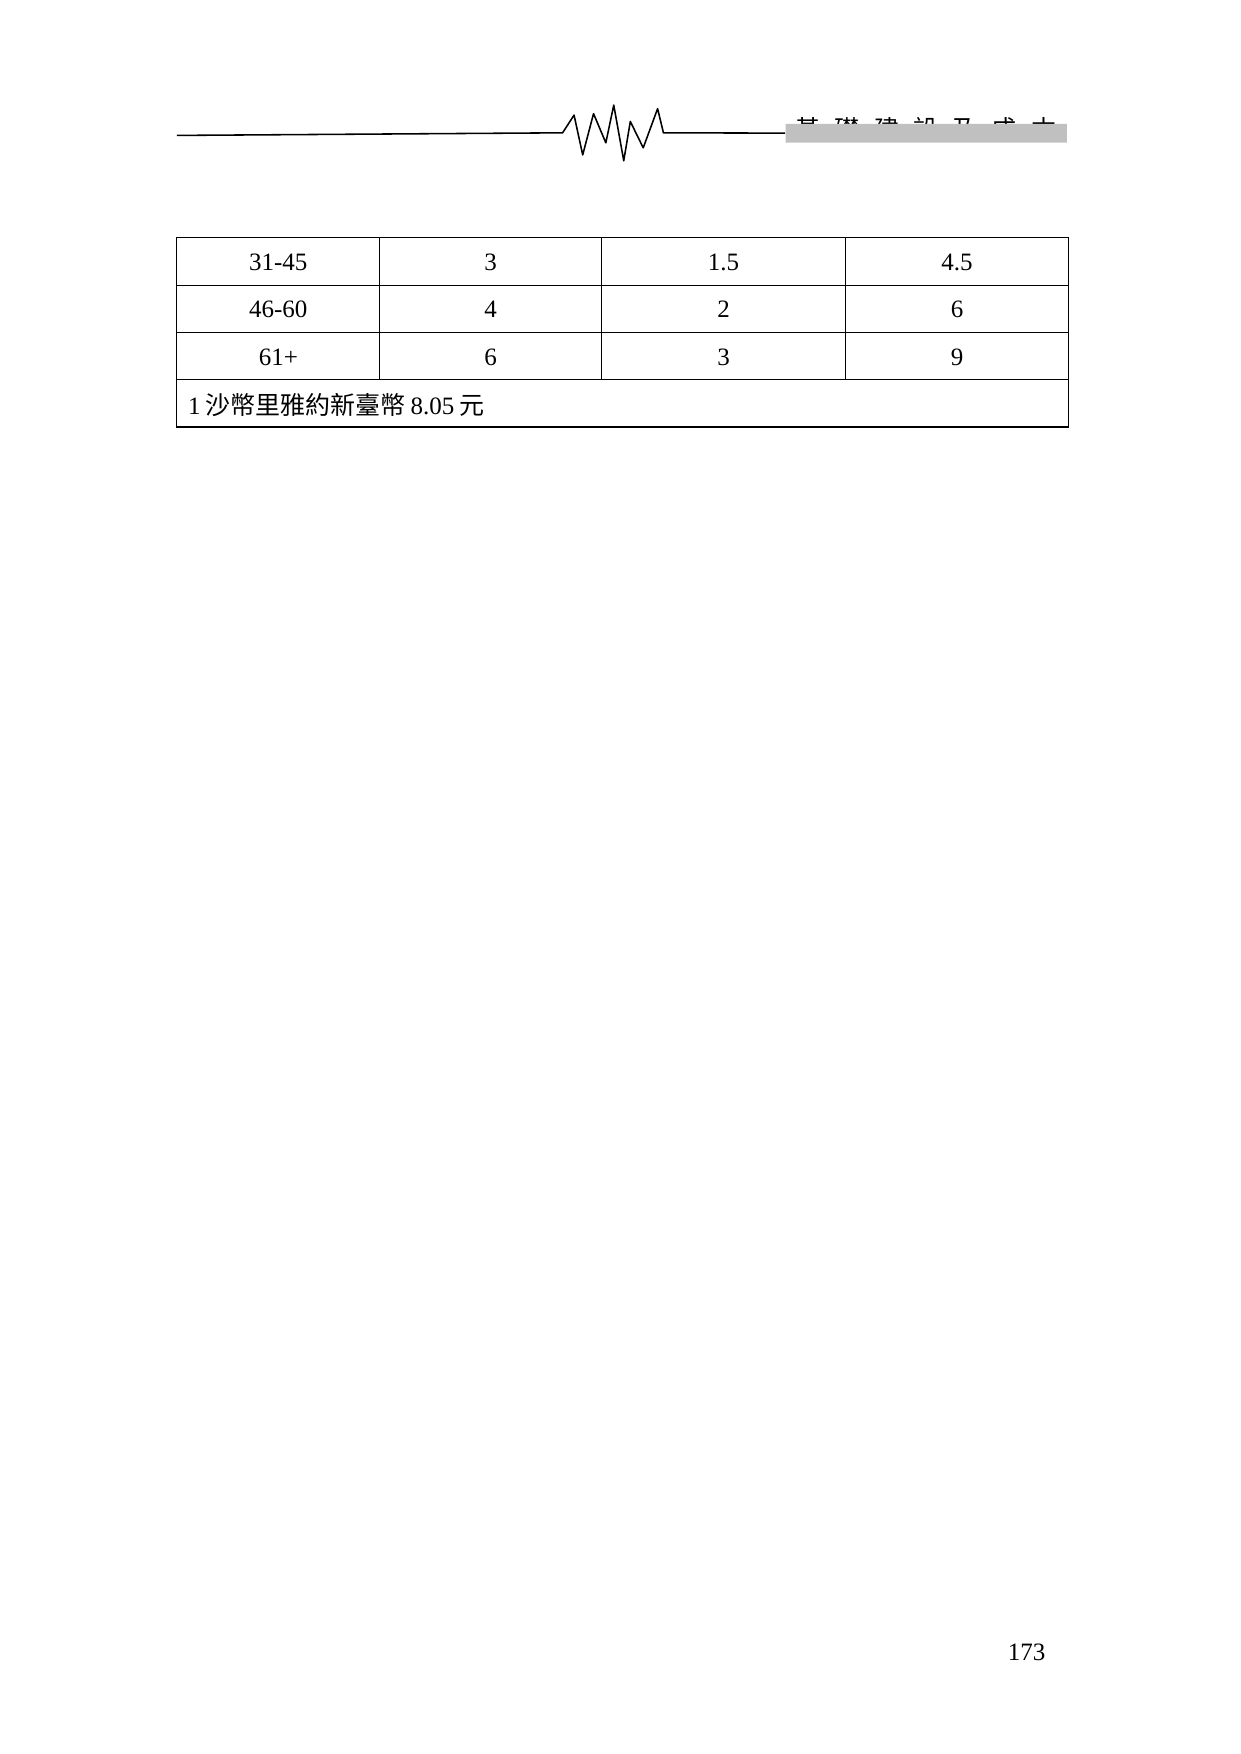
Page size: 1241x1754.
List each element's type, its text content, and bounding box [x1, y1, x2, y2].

table_cell 9 [846, 333, 1068, 379]
table_cell 46-60 [177, 286, 379, 332]
table_cell 61+ [177, 333, 379, 379]
table_cell 1沙幣里雅約新臺幣8.05元 [177, 380, 1068, 426]
table_cell 3 [380, 238, 601, 284]
table_cell 31-45 [177, 238, 379, 284]
table_cell 4.5 [846, 238, 1068, 284]
table_cell 6 [846, 286, 1068, 332]
table_cell 4 [380, 286, 601, 332]
table_cell 2 [602, 286, 845, 332]
table_cell 3 [602, 333, 845, 379]
table_cell 6 [380, 333, 601, 379]
table_cell 1.5 [602, 238, 845, 284]
